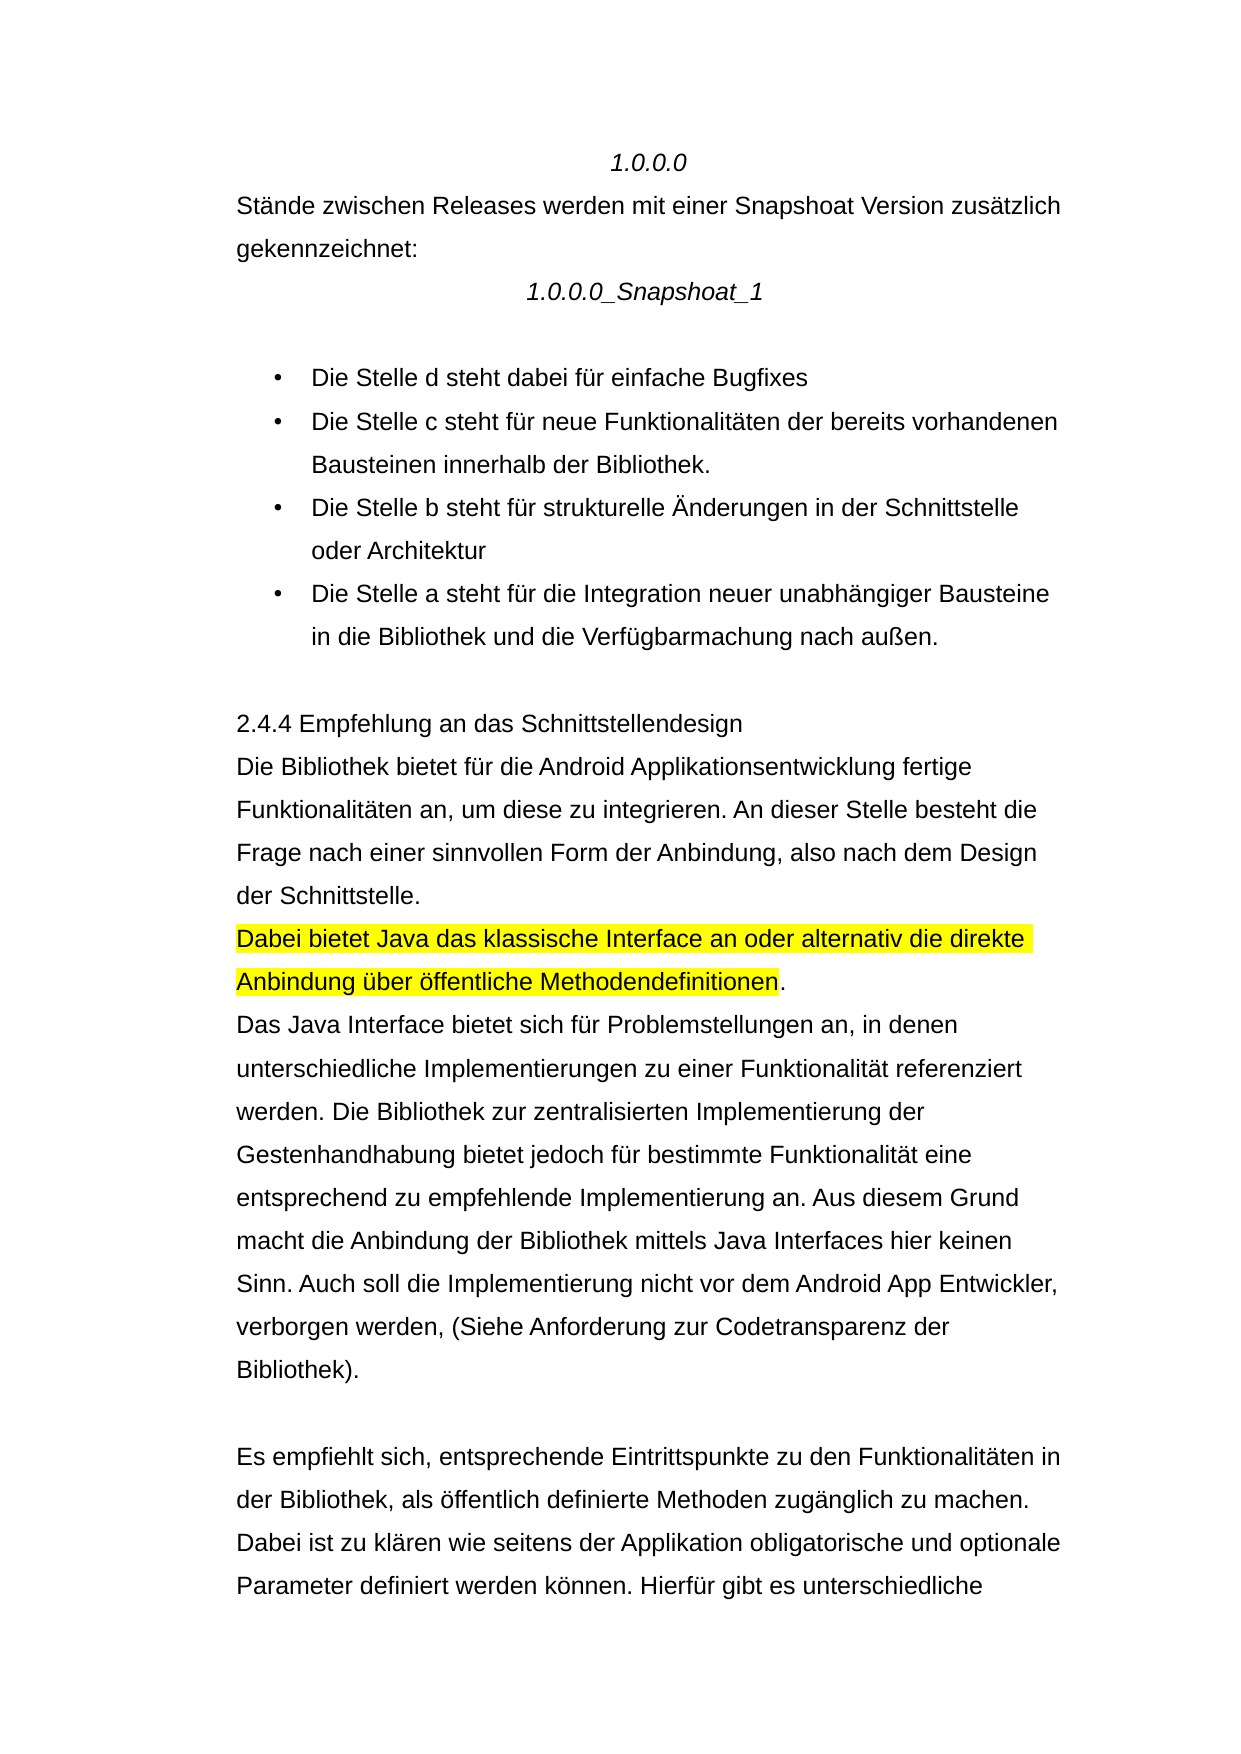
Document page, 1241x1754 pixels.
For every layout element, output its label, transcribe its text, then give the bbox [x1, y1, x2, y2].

text Es empfiehlt sich, entsprechende Eintrittspunkte zu den Funktionalitäten in der Bibliothek, als öffentlich definierte Methoden zugänglich zu machen. [236, 1442, 1063, 1514]
text Das Java Interface bietet sich für Problemstellungen an, in denen unterschiedliche Implementierungen zu einer Funktionalität referenziert werden. Die Bibliothek zur zentralisierten Implementierung der Gestenhandhabung bietet jedoch für bestimmte Funktionalität eine entsprechend zu empfehlende Implementierung an. Aus diesem Grund macht die Anbindung der Bibliothek mittels Java Interfaces hier keinen Sinn. Auch soll die Implementierung nicht vor dem Android App Entwickler, verborgen werden, (Siehe Anforderung zur Codetransparenz der Bibliothek). [236, 1011, 1063, 1384]
list Die Stelle a steht für die Integration neuer unabhängiger Bausteine in die Bibliothek und die Verfügbarmachung nach außen. [274, 579, 1063, 651]
list Die Stelle c steht für neue Funktionalitäten der bereits vorhandenen Bausteinen innerhalb der Bibliothek. [274, 406, 1063, 478]
list Die Stelle b steht für strukturelle Änderungen in der Schnittstelle oder Architektur [274, 493, 1063, 565]
text Dabei ist zu klären wie seitens der Applikation obligatorische und optionale Parameter definiert werden können. Hierfür gibt es unterschiedliche [236, 1528, 1063, 1600]
text Stände zwischen Releases werden mit einer Snapshoat Version zusätzlich gekennzeichnet: [236, 191, 1063, 263]
text 2.4.4 Empfehlung an das Schnittstellendesign [236, 709, 1063, 737]
text 1.0.0.0 [236, 148, 1063, 176]
text Dabei bietet Java das klassische Interface an oder alternativ die direkte Anbindung über öffentliche Methodendefinitionen. [236, 924, 1063, 996]
text Die Bibliothek bietet für die Android Applikationsentwicklung fertige Funktionalitäten an, um diese zu integrieren. An dieser Stelle besteht die Frage nach einer sinnvollen Form der Anbindung, also nach dem Design der Schnittstelle. [236, 752, 1063, 910]
text 1.0.0.0_Snapshoat_1 [236, 277, 1063, 306]
list Die Stelle d steht dabei für einfache Bugfixes [274, 363, 1063, 392]
